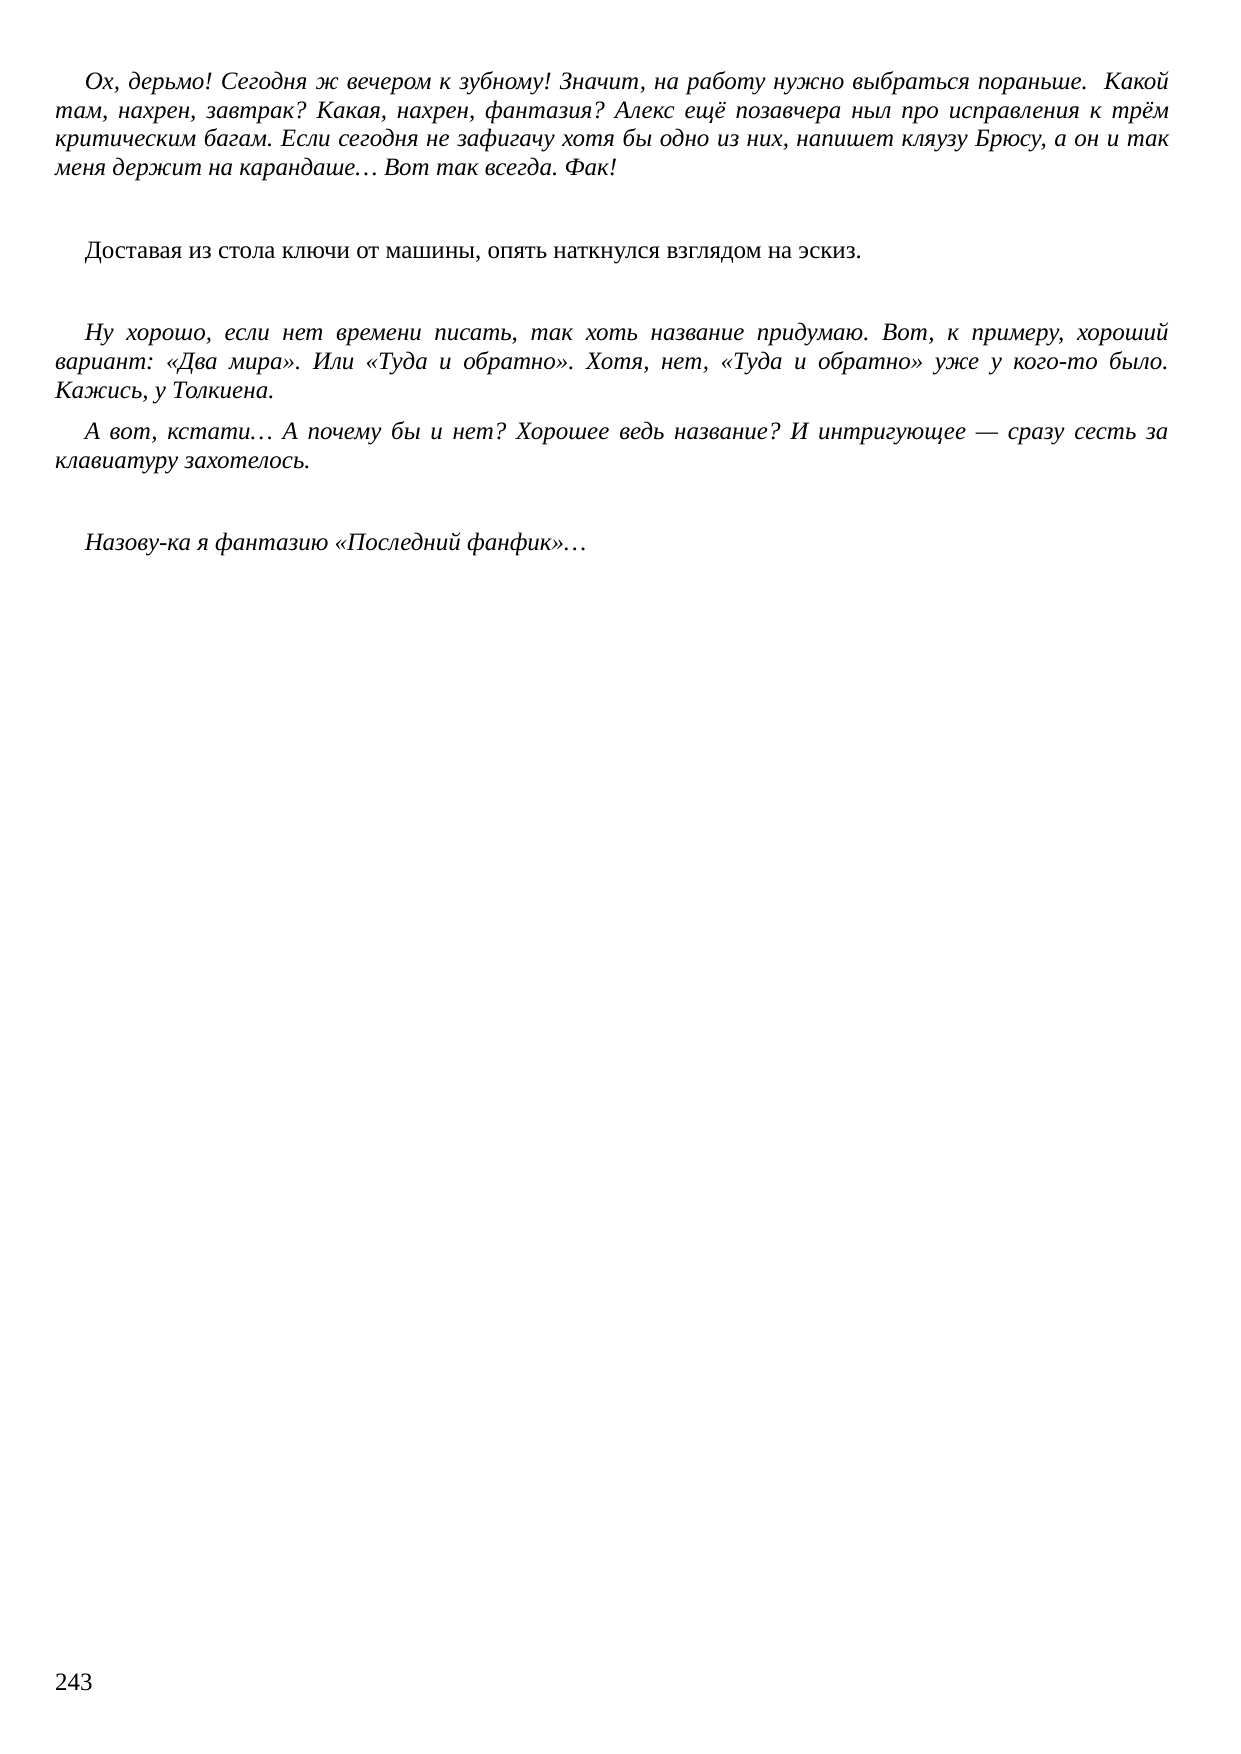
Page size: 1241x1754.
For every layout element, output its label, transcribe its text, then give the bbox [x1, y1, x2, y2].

text Ну хорошо, если нет времени писать, так хоть название придумаю. Вот, к примеру, хороший вариант: «Два мира». Или «Туда и обратно». Хотя, нет, «Туда и обратно» уже у кого-то было. Кажись, у Толкиена. [55, 317, 1173, 403]
text А вот, кстати… А почему бы и нет? Хорошее ведь название? И интригующее — сразу сесть за клавиатуру захотелось. [55, 416, 1173, 473]
text Назову-ка я фантазию «Последний фанфик»… [55, 527, 1173, 556]
text Доставая из стола ключи от машины, опять наткнулся взглядом на эскиз. [55, 235, 1173, 263]
text Ох, дерьмо! Сегодня ж вечером к зубному! Значит, на работу нужно выбраться пораньше. Какой там, нахрен, завтрак? Какая, нахрен, фантазия? Алекс ещё позавчера ныл про исправления к трём критическим багам. Если сегодня не зафигачу хотя бы одно из них, напишет кляузу Брюсу, а он и так меня держит на карандаше… Вот так всегда. Фак! [55, 66, 1173, 181]
